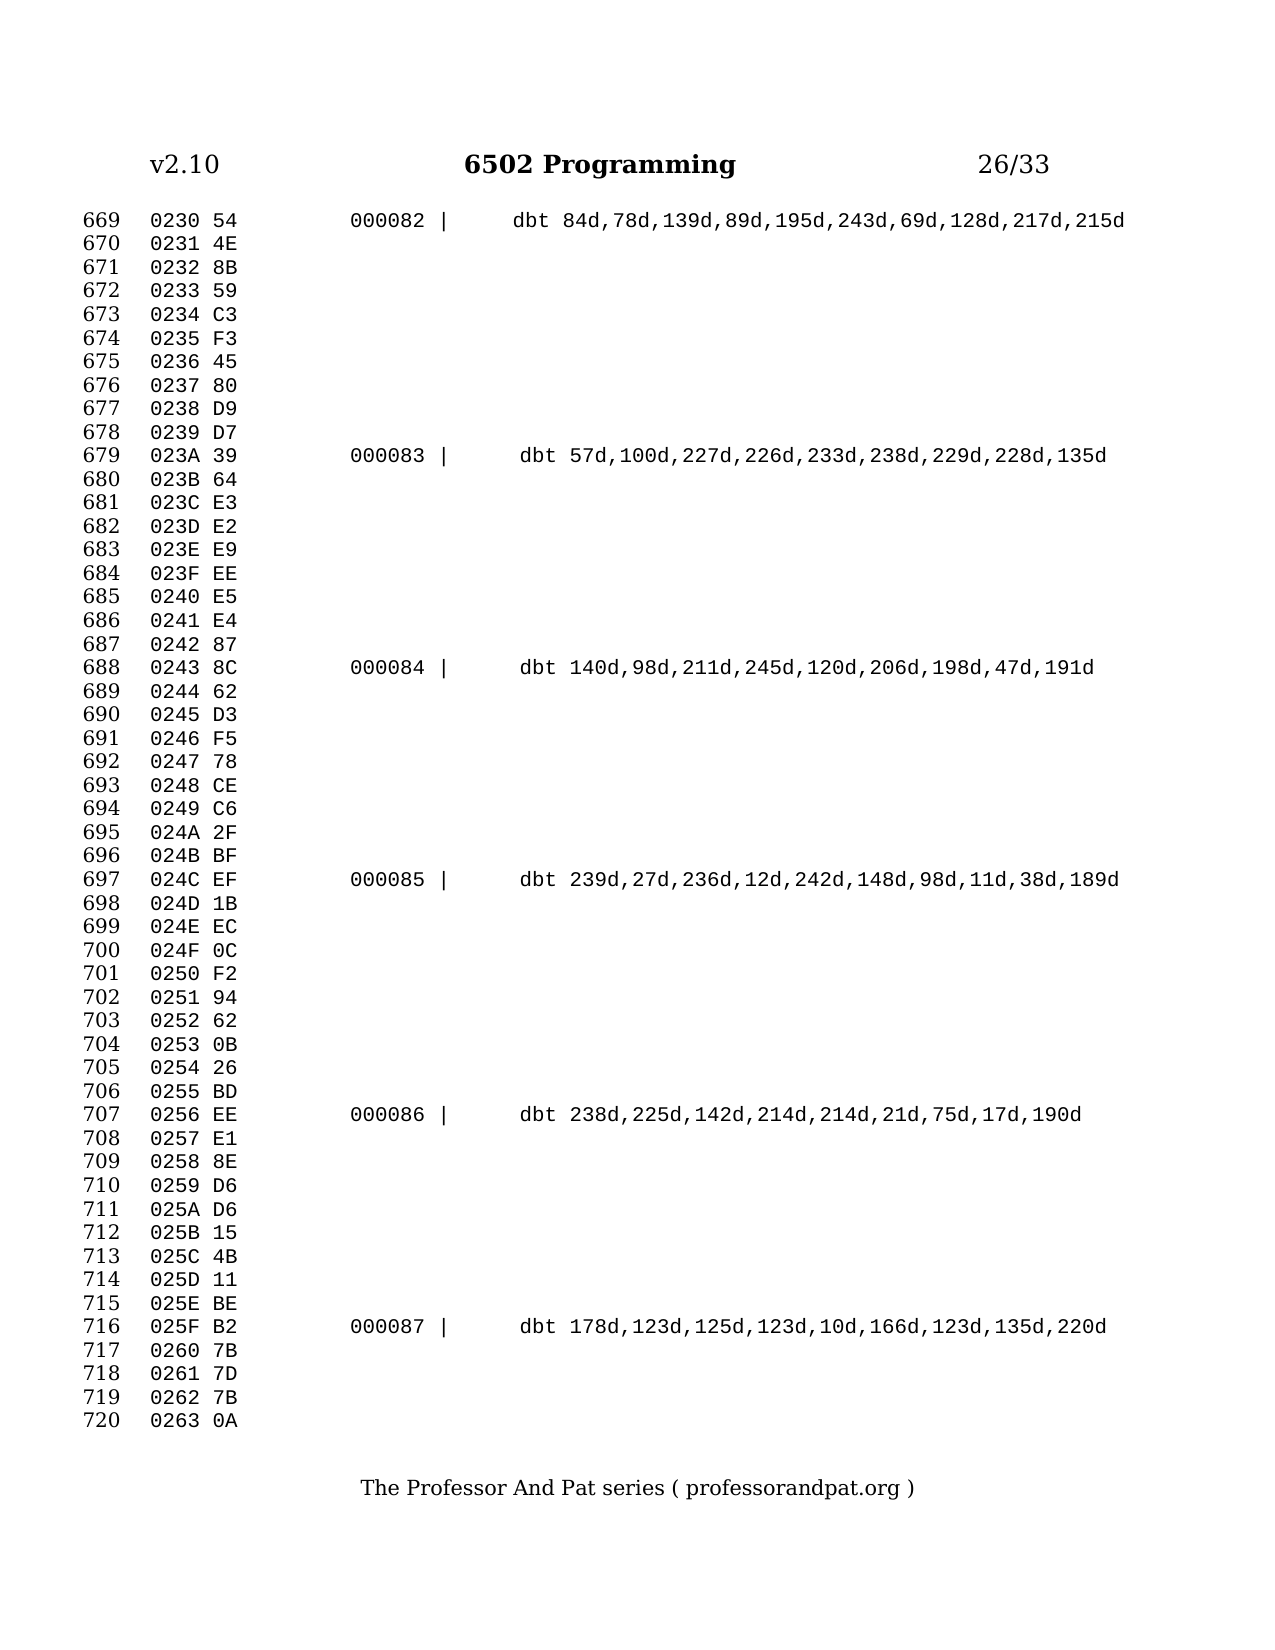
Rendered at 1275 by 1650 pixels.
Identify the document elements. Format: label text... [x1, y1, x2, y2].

text 0252 62 [150, 1010, 1125, 1034]
text 0257 E1 [150, 1128, 1125, 1152]
text 025A D6 [150, 1199, 1125, 1222]
text 0255 BD [150, 1081, 1125, 1104]
text 0233 59 [150, 281, 1125, 304]
text 0232 8B [150, 257, 1125, 281]
text 0238 D9 [150, 398, 1125, 422]
text 0258 8E [150, 1152, 1125, 1175]
text 024F 0C [150, 940, 1125, 963]
text 023E E9 [150, 539, 1125, 563]
text 023D E2 [150, 516, 1125, 539]
text 0248 CE [150, 775, 1125, 798]
text 0242 87 [150, 634, 1125, 657]
text 025C 4B [150, 1246, 1125, 1269]
text 025E BE [150, 1293, 1125, 1316]
text 0246 F5 [150, 728, 1125, 751]
text 0251 94 [150, 987, 1125, 1010]
text 0245 D3 [150, 704, 1125, 728]
text 0254 26 [150, 1057, 1125, 1081]
text 024D 1B [150, 893, 1125, 916]
text 0256 EE 000086 | dbt 238d,225d,142d,214d,214d,21d,75d,17d,190d [150, 1104, 1125, 1128]
text 024C EF 000085 | dbt 239d,27d,236d,12d,242d,148d,98d,11d,38d,189d [150, 869, 1125, 893]
text 024E EC [150, 916, 1125, 940]
text 0243 8C 000084 | dbt 140d,98d,211d,245d,120d,206d,198d,47d,191d [150, 657, 1125, 681]
text 025F B2 000087 | dbt 178d,123d,125d,123d,10d,166d,123d,135d,220d [150, 1316, 1125, 1340]
text 0237 80 [150, 375, 1125, 398]
text 0231 4E [150, 233, 1125, 257]
text 0236 45 [150, 351, 1125, 375]
text 025D 11 [150, 1269, 1125, 1293]
text 024B BF [150, 846, 1125, 869]
text 0244 62 [150, 681, 1125, 704]
text 0230 54 000082 | dbt 84d,78d,139d,89d,195d,243d,69d,128d,217d,215d [150, 210, 1125, 233]
text 0262 7B [150, 1387, 1125, 1411]
text 0239 D7 [150, 422, 1125, 445]
text 0253 0B [150, 1034, 1125, 1057]
text 0259 D6 [150, 1175, 1125, 1199]
text 023A 39 000083 | dbt 57d,100d,227d,226d,233d,238d,229d,228d,135d [150, 445, 1125, 469]
text 0249 C6 [150, 798, 1125, 822]
text 0261 7D [150, 1363, 1125, 1387]
text 0250 F2 [150, 963, 1125, 987]
text 0234 C3 [150, 304, 1125, 328]
text 024A 2F [150, 822, 1125, 846]
text 0263 0A [150, 1411, 1125, 1434]
text 0241 E4 [150, 610, 1125, 634]
text 023F EE [150, 563, 1125, 587]
text 0260 7B [150, 1340, 1125, 1363]
text 0240 E5 [150, 587, 1125, 610]
text 023B 64 [150, 469, 1125, 492]
text 025B 15 [150, 1222, 1125, 1246]
text 0247 78 [150, 751, 1125, 775]
text 0235 F3 [150, 328, 1125, 351]
text 023C E3 [150, 492, 1125, 516]
